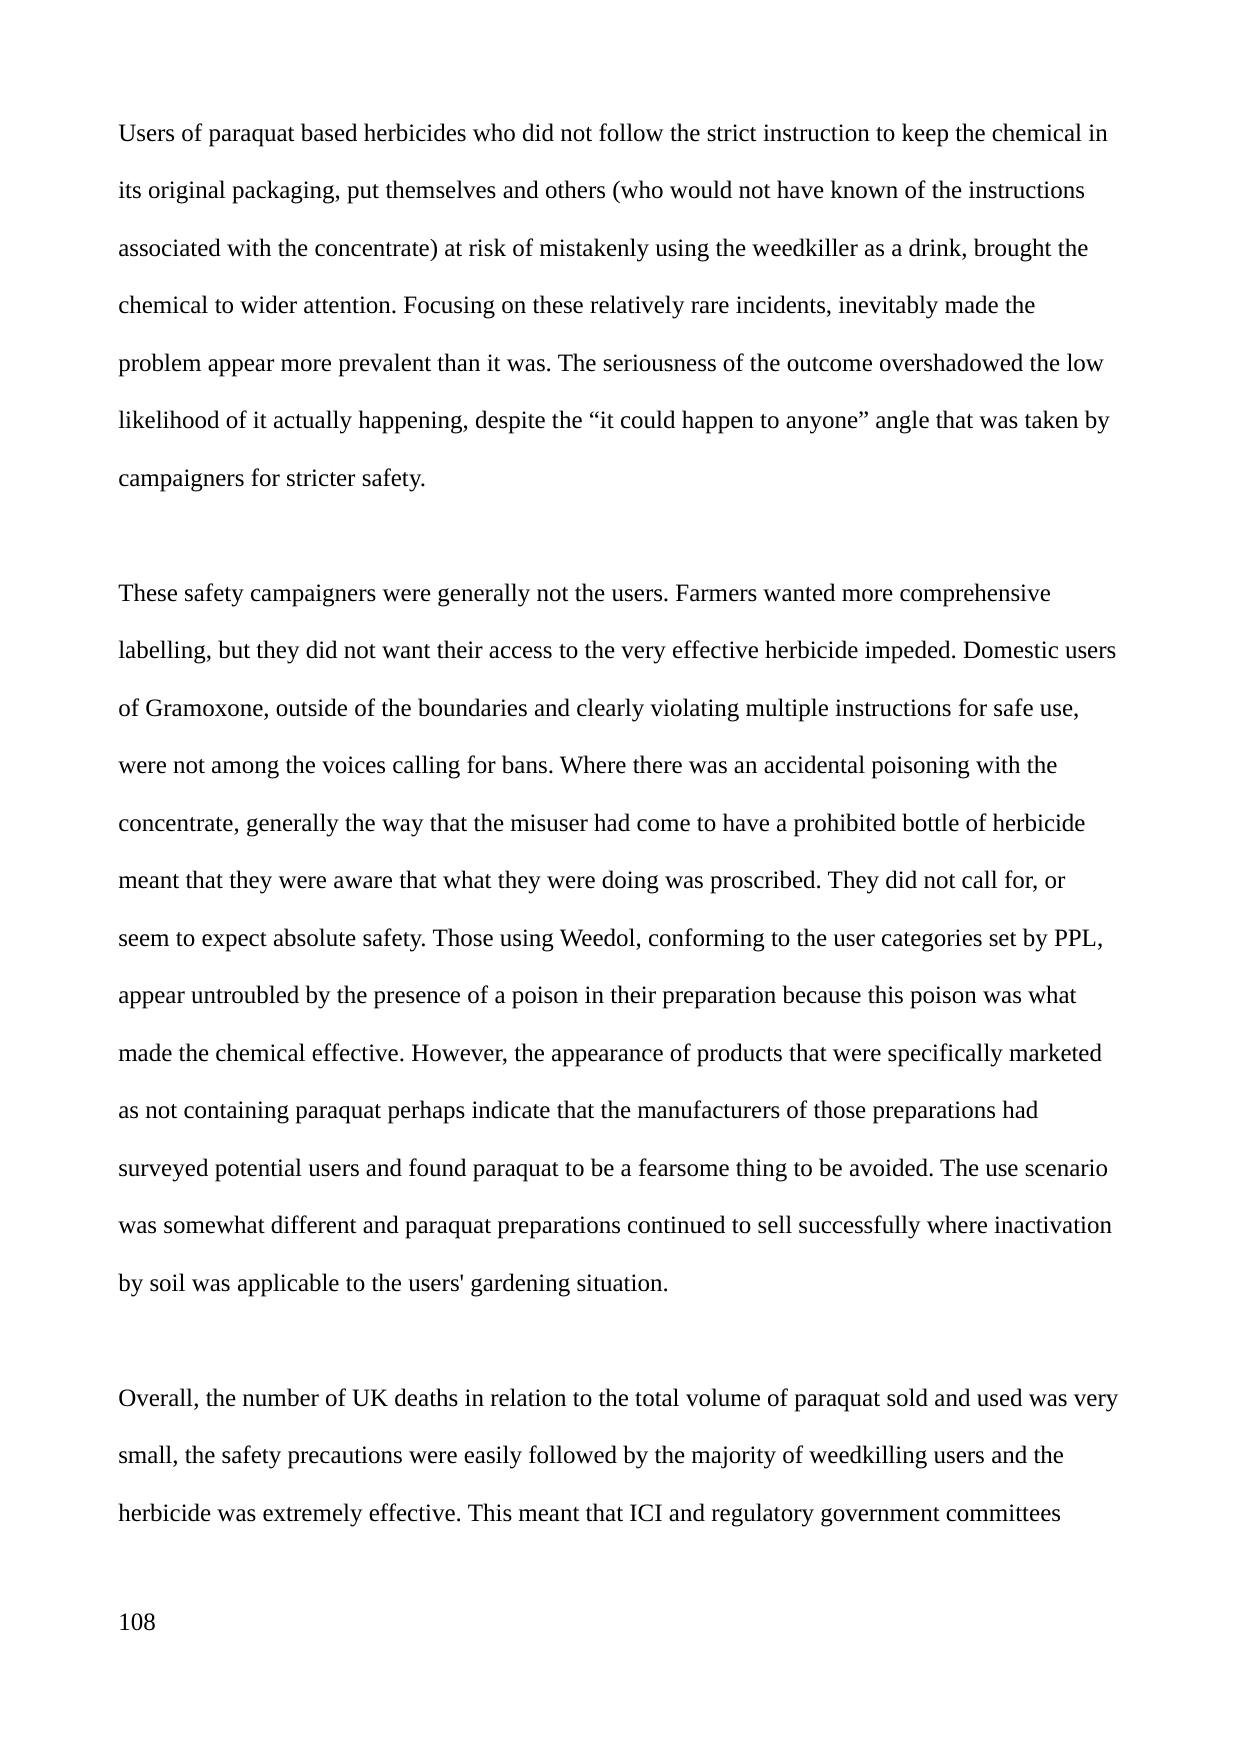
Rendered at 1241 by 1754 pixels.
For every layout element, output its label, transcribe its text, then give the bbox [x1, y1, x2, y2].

text These safety campaigners were generally not the users. Farmers wanted more comprehensive labelling, but they did not want their access to the very effective herbicide impeded. Domestic users of Gramoxone, outside of the boundaries and clearly violating multiple instructions for safe use, were not among the voices calling for bans. Where there was an accidental poisoning with the concentrate, generally the way that the misuser had come to have a prohibited bottle of herbicide meant that they were aware that what they were doing was proscribed. They did not call for, or seem to expect absolute safety. Those using Weedol, conforming to the user categories set by PPL, appear untroubled by the presence of a poison in their preparation because this poison was what made the chemical effective. However, the appearance of products that were specifically marketed as not containing paraquat perhaps indicate that the manufacturers of those preparations had surveyed potential users and found paraquat to be a fearsome thing to be avoided. The use scenario was somewhat different and paraquat preparations continued to sell successfully where inactivation by soil was applicable to the users' gardening situation. [118, 578, 1122, 1297]
text Overall, the number of UK deaths in relation to the total volume of paraquat sold and used was very small, the safety precautions were easily followed by the majority of weedkilling users and the herbicide was extremely effective. This meant that ICI and regulatory government committees [118, 1383, 1122, 1527]
text Users of paraquat based herbicides who did not follow the strict instruction to keep the chemical in its original packaging, put themselves and others (who would not have known of the instructions associated with the concentrate) at risk of mistakenly using the weedkiller as a drink, brought the chemical to wider attention. Focusing on these relatively rare incidents, inevitably made the problem appear more prevalent than it was. The seriousness of the outcome overshadowed the low likelihood of it actually happening, despite the “it could happen to anyone” angle that was taken by campaigners for stricter safety. [118, 118, 1122, 492]
